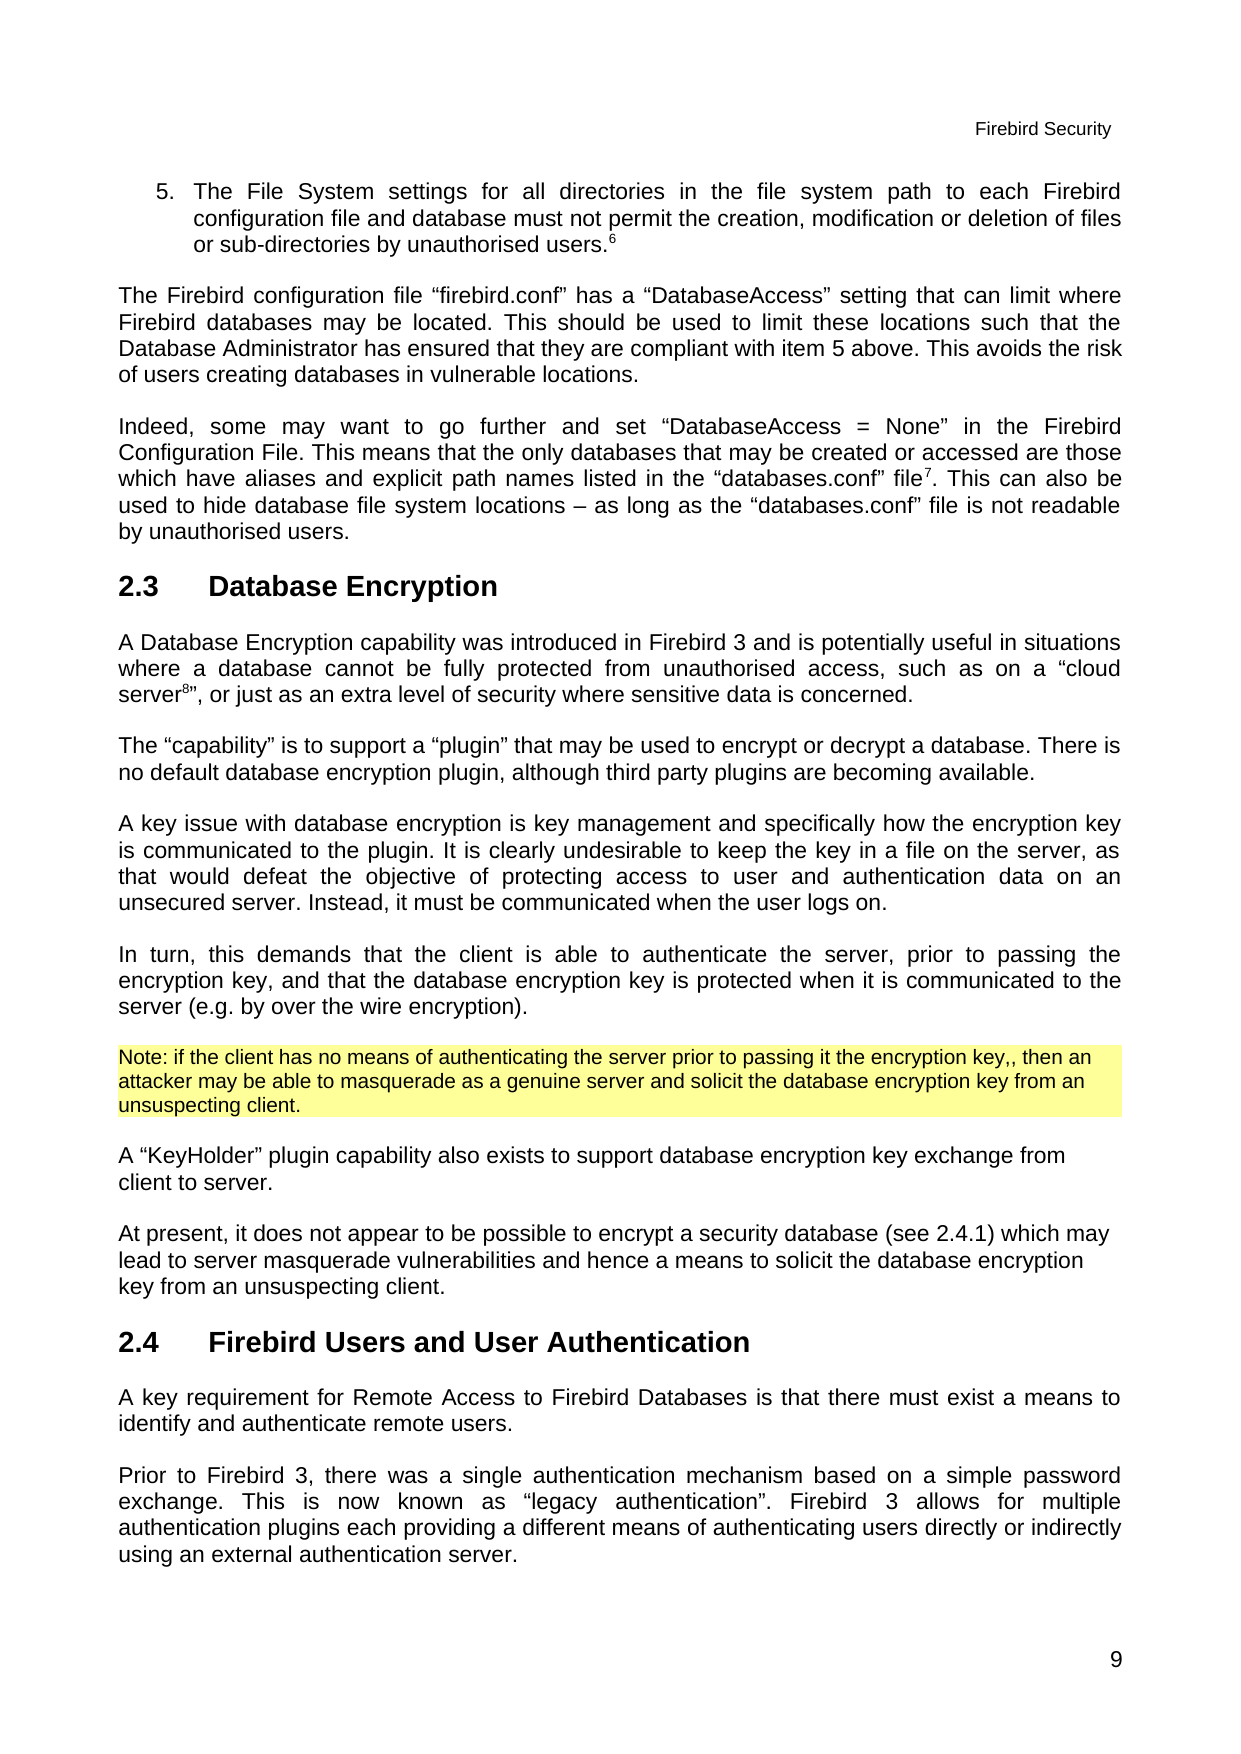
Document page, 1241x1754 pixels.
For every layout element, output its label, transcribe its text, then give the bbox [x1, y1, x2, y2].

subtitle Database Encryption [118, 569, 1122, 603]
text Note: if the client has no means of authenticating the server prior to passing it the encryption key,, then an attacker may be able to masquerade as a genuine server and solicit the database encryption key from an unsuspecting client. [118, 1045, 1122, 1117]
text At present, it does not appear to be possible to encrypt a security database (see 2.4.1) which may lead to server masquerade vulnerabilities and hence a means to solicit the database encryption key from an unsuspecting client. [118, 1220, 1122, 1299]
text The “capability” is to support a “plugin” that may be used to encrypt or decrypt a database. There is no default database encryption plugin, although third party plugins are becoming available. [118, 732, 1122, 785]
subtitle Firebird Users and User Authentication [118, 1325, 1122, 1358]
text Prior to Firebird 3, there was a single authentication mechanism based on a simple password exchange. This is now known as “legacy authentication”. Firebird 3 allows for multiple authentication plugins each providing a different means of authenticating users directly or indirectly using an external authentication server. [118, 1462, 1122, 1567]
list The File System settings for all directories in the file system path to each Firebird configuration file and database must not permit the creation, modification or deletion of files or sub-directories by unauthorised users. [156, 178, 1122, 257]
text A “KeyHolder” plugin capability also exists to support database encryption key exchange from client to server. [118, 1142, 1122, 1195]
text A Database Encryption capability was introduced in Firebird 3 and is potentially useful in situations where a database cannot be fully protected from unauthorised access, such as on a “cloud server”, or just as an extra level of security where sensitive data is concerned. [118, 628, 1122, 707]
text A key issue with database encryption is key management and specifically how the encryption key is communicated to the plugin. It is clearly undesirable to keep the key in a file on the server, as that would defeat the objective of protecting access to user and authentication data on an unsecured server. Instead, it must be communicated when the user logs on. [118, 810, 1122, 916]
text The Firebird configuration file “firebird.conf” has a “DatabaseAccess” setting that can limit where Firebird databases may be located. This should be used to limit these locations such that the Database Administrator has ensured that they are compliant with item 5 above. This avoids the risk of users creating databases in vulnerable locations. [118, 282, 1122, 388]
text In turn, this demands that the client is able to authenticate the server, prior to passing the encryption key, and that the database encryption key is protected when it is communicated to the server (e.g. by over the wire encryption). [118, 941, 1122, 1020]
text A key requirement for Remote Access to Firebird Databases is that there must exist a means to identify and authenticate remote users. [118, 1384, 1122, 1437]
text Indeed, some may want to go further and set “DatabaseAccess = None” in the Firebird Configuration File. This means that the only databases that may be created or accessed are those which have aliases and explicit path names listed in the “databases.conf” file. This can also be used to hide database file system locations – as long as the “databases.conf” file is not readable by unauthorised users. [118, 413, 1122, 544]
